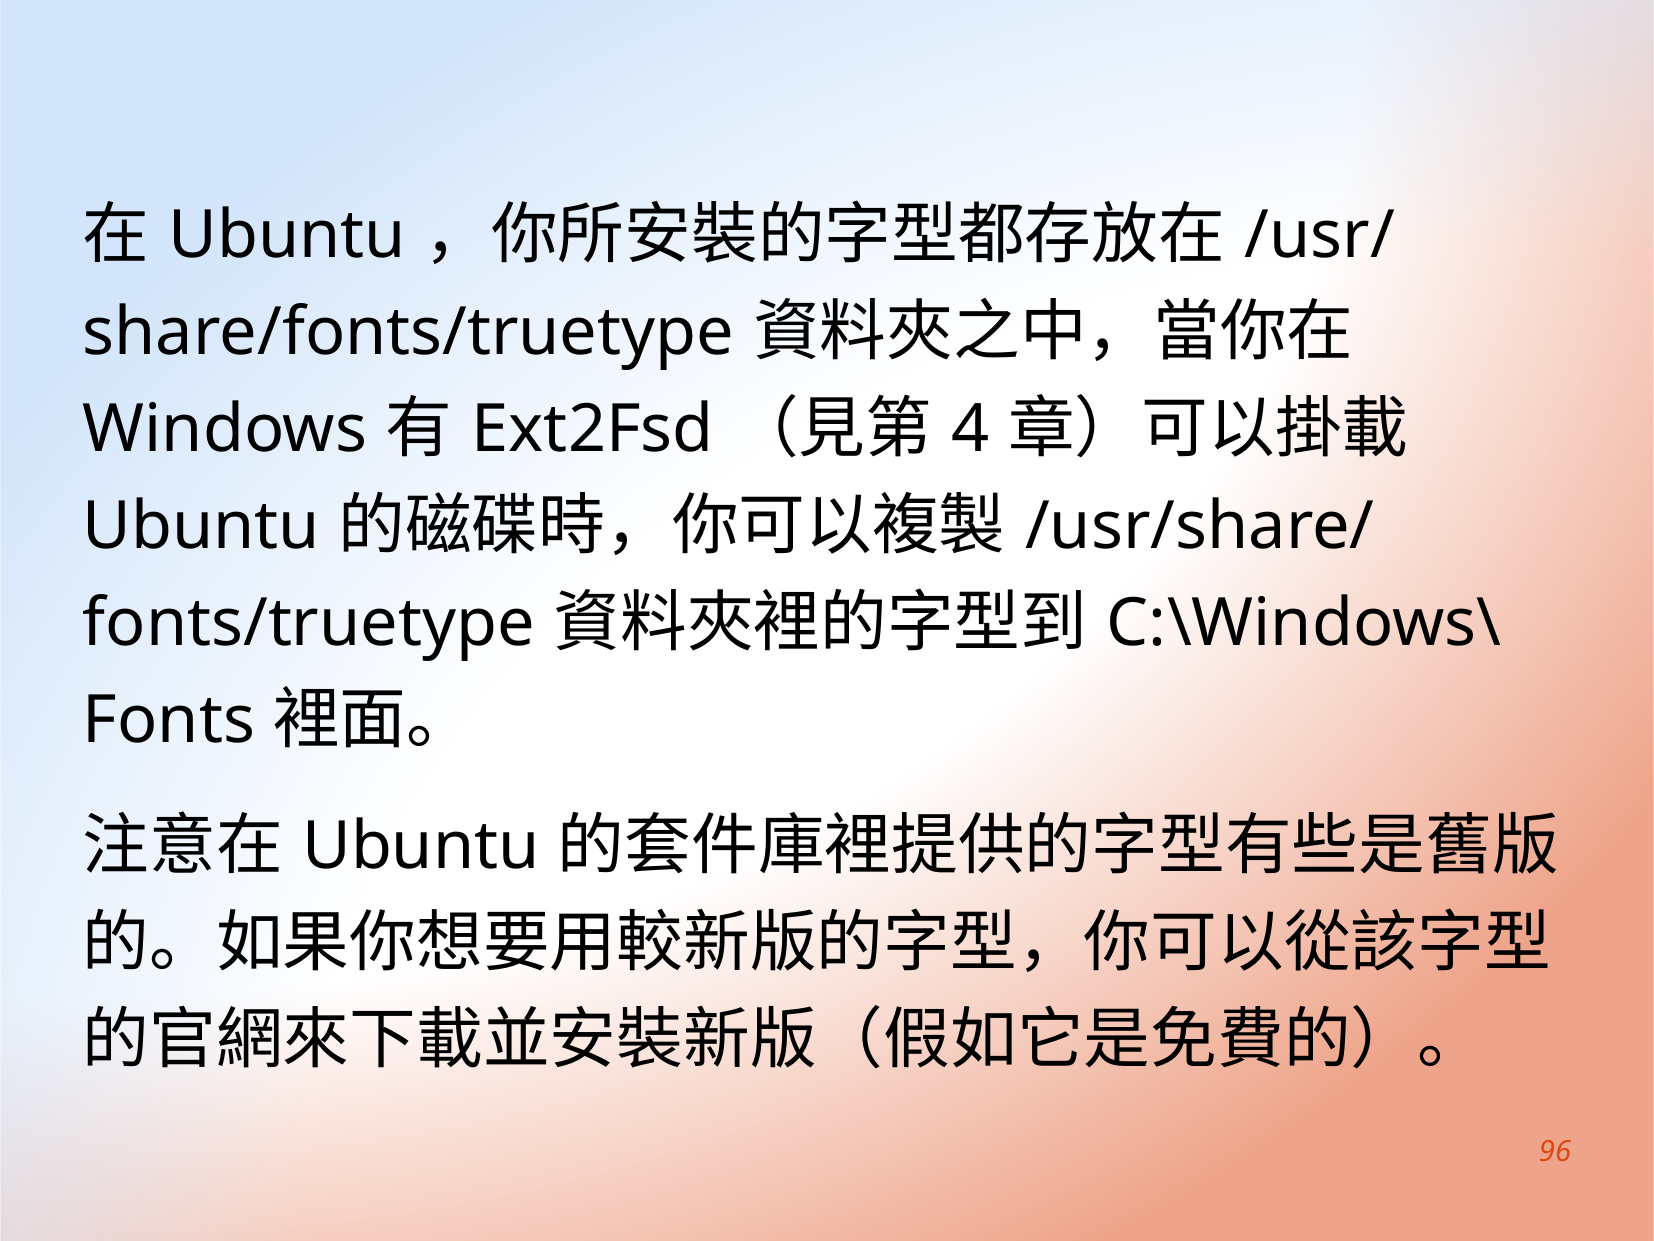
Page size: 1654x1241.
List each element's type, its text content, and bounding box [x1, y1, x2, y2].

list 在Ubuntu，你所安裝的字型都存放在/usr/share/fonts/truetype資料夾之中，當你在Windows有Ext2Fsd（見第4章）可以掛載Ubuntu的磁碟時，你可以複製/usr/share/fonts/truetype資料夾裡的字型到C:\Windows\Fonts裡面。 注意在Ubuntu的套件庫裡提供的字型有些是舊版的。如果你想要用較新版的字型，你可以從該字型的官網來下載並安裝新版（假如它是免費的）。 [82, 180, 1571, 1201]
picture [0, 0, 1654, 1241]
